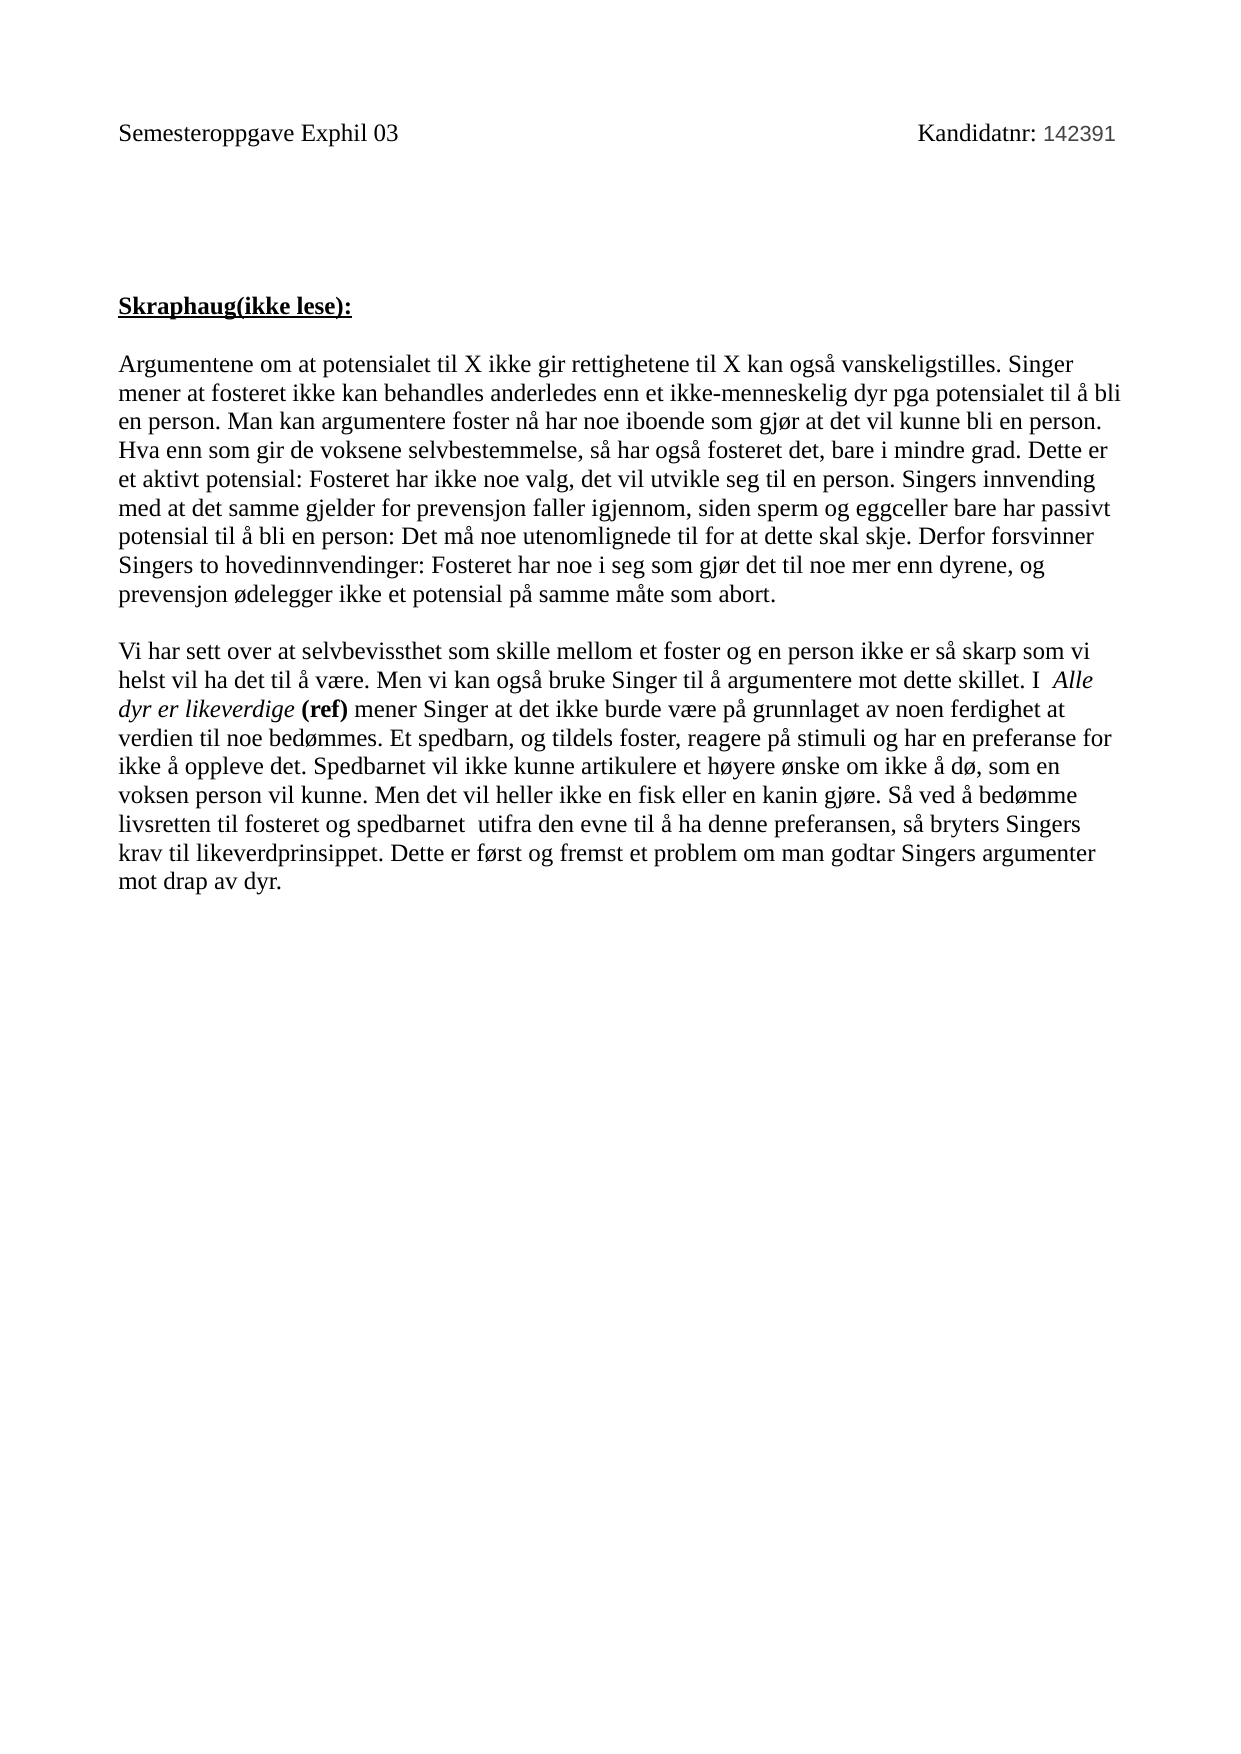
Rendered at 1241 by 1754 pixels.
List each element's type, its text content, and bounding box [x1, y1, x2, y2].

text Vi har sett over at selvbevissthet som skille mellom et foster og en person ikke er så skarp som vi helst vil ha det til å være. Men vi kan også bruke Singer til å argumentere mot dette skillet. I Alle dyr er likeverdige (ref) mener Singer at det ikke burde være på grunnlaget av noen ferdighet at verdien til noe bedømmes. Et spedbarn, og tildels foster, reagere på stimuli og har en preferanse for ikke å oppleve det. Spedbarnet vil ikke kunne artikulere et høyere ønske om ikke å dø, som en voksen person vil kunne. Men det vil heller ikke en fisk eller en kanin gjøre. Så ved å bedømme livsretten til fosteret og spedbarnet utifra den evne til å ha denne preferansen, så bryters Singers krav til likeverdprinsippet. Dette er først og fremst et problem om man godtar Singers argumenter mot drap av dyr. [118, 636, 1122, 895]
text Argumentene om at potensialet til X ikke gir rettighetene til X kan også vanskeligstilles. Singer mener at fosteret ikke kan behandles anderledes enn et ikke-menneskelig dyr pga potensialet til å bli en person. Man kan argumentere foster nå har noe iboende som gjør at det vil kunne bli en person. Hva enn som gir de voksene selvbestemmelse, så har også fosteret det, bare i mindre grad. Dette er et aktivt potensial: Fosteret har ikke noe valg, det vil utvikle seg til en person. Singers innvending med at det samme gjelder for prevensjon faller igjennom, siden sperm og eggceller bare har passivt potensial til å bli en person: Det må noe utenomlignede til for at dette skal skje. Derfor forsvinner Singers to hovedinnvendinger: Fosteret har noe i seg som gjør det til noe mer enn dyrene, og prevensjon ødelegger ikke et potensial på samme måte som abort. [118, 349, 1122, 608]
text Skraphaug(ikke lese): [118, 291, 1122, 320]
